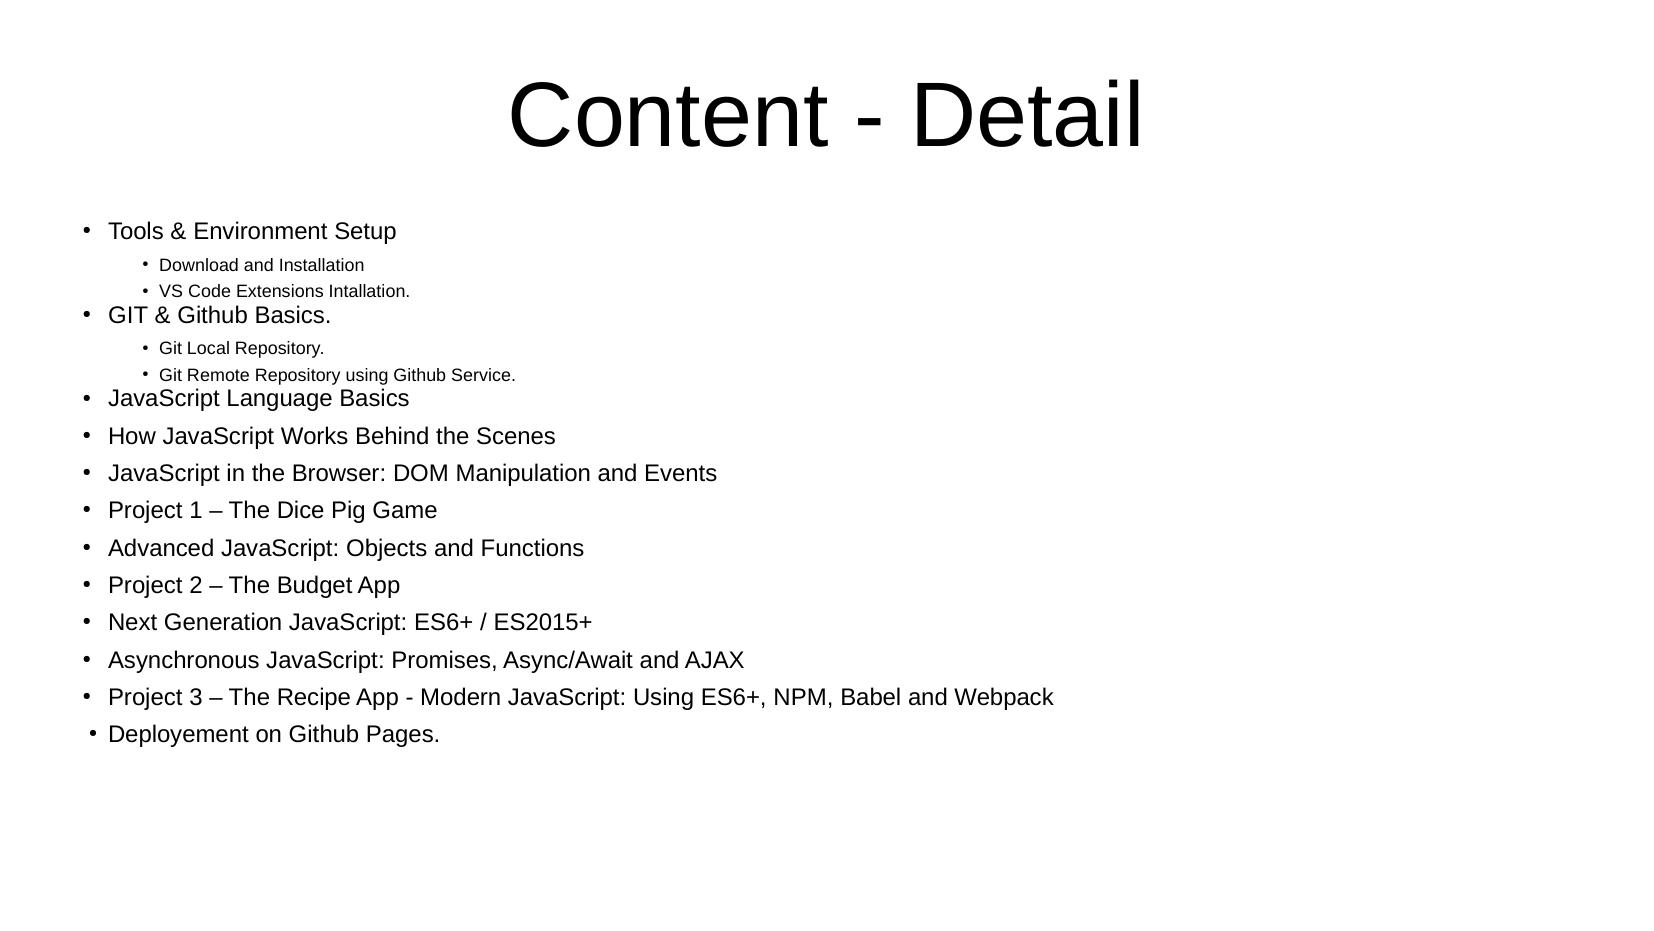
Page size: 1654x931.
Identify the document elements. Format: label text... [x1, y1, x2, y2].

list Tools & Environment Setup Download and Installation VS Code Extensions Intallation. GIT & Github Basics. Git Local Repository. Git Remote Repository using Github Service. JavaScript Language Basics How JavaScript Works Behind the Scenes JavaScript in the Browser: DOM Manipulation and Events Project 1 – The Dice Pig Game Advanced JavaScript: Objects and Functions Project 2 – The Budget App Next Generation JavaScript: ES6+ / ES2015+ Asynchronous JavaScript: Promises, Async/Await and AJAX Project 3 – The Recipe App - Modern JavaScript: Using ES6+, NPM, Babel and Webpack Deployement on Github Pages. [82, 217, 1571, 758]
title Content - Detail [82, 37, 1571, 193]
